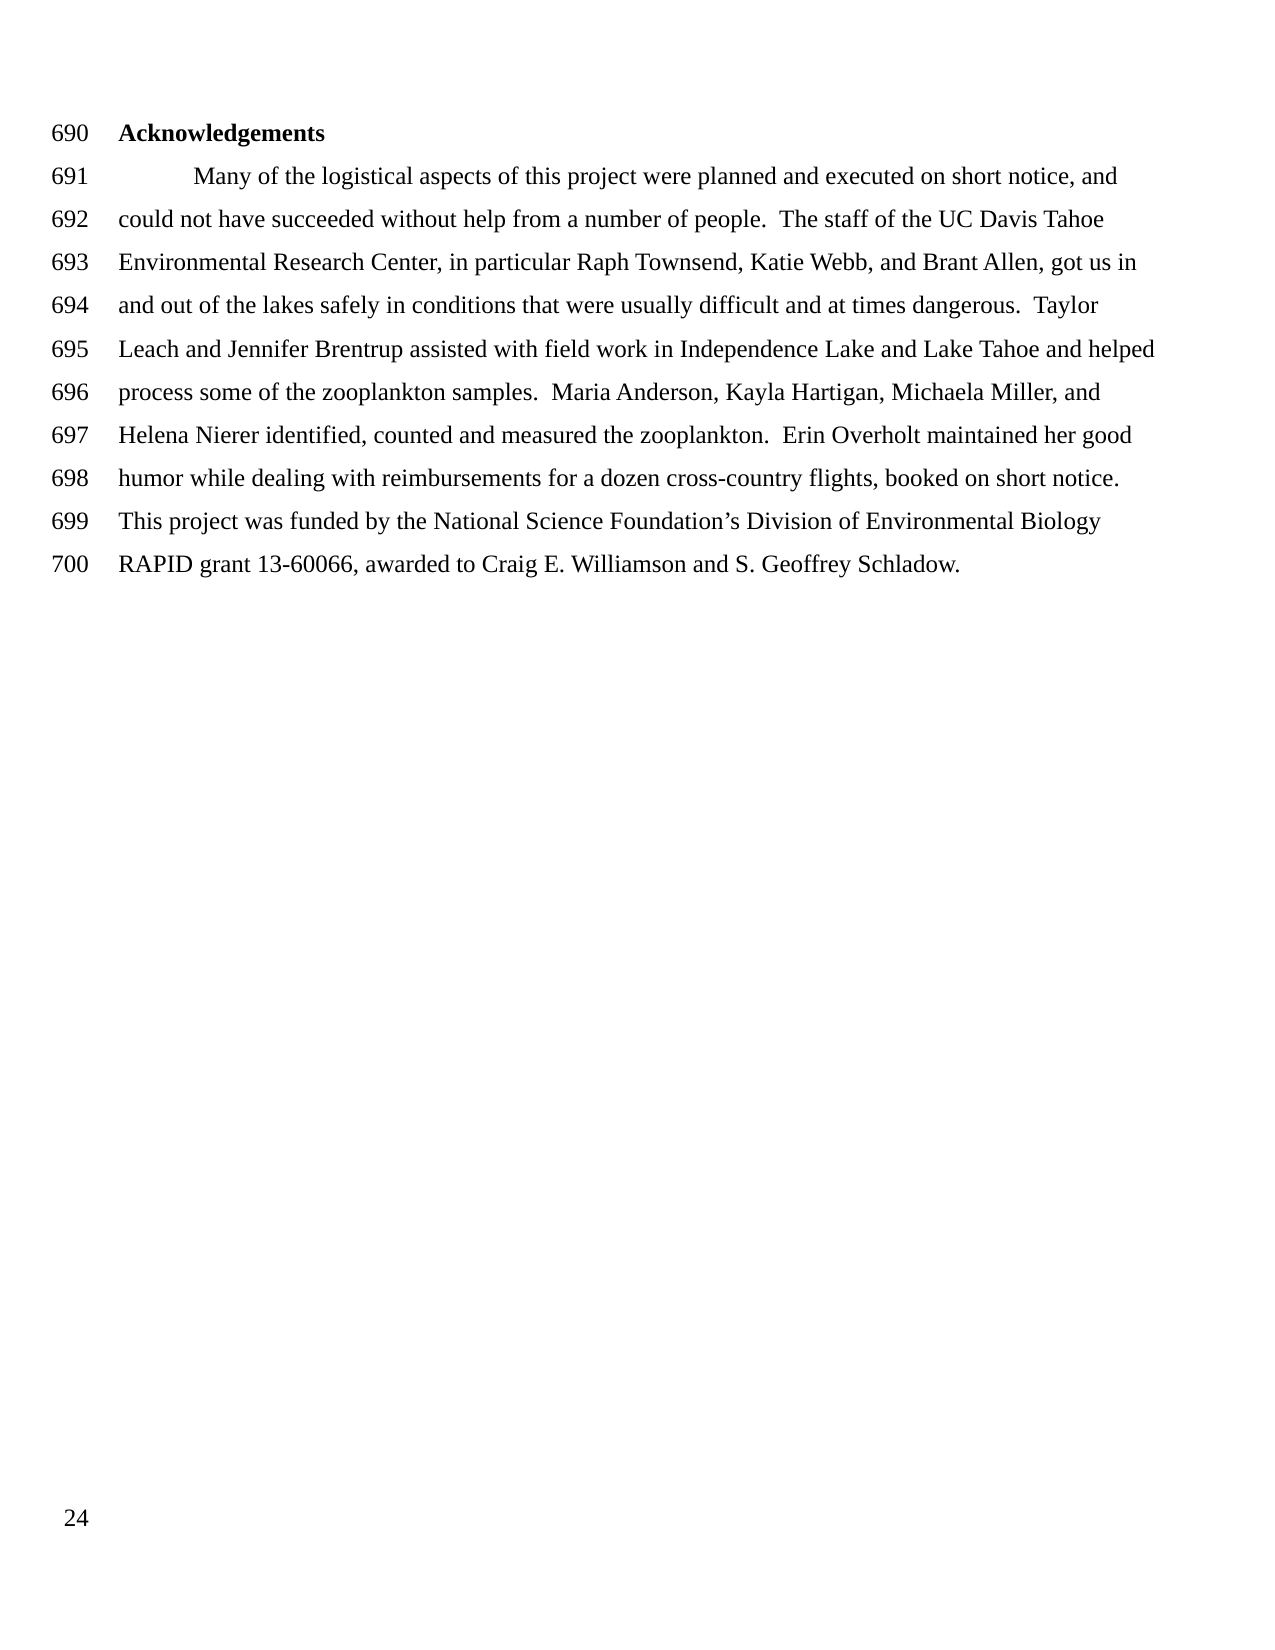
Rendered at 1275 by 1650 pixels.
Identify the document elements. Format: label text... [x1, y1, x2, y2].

text Acknowledgements [118, 118, 1157, 147]
text Many of the logistical aspects of this project were planned and executed on short notice, and could not have succeeded without help from a number of people. The staff of the UC Davis Tahoe Environmental Research Center, in particular Raph Townsend, Katie Webb, and Brant Allen, got us in and out of the lakes safely in conditions that were usually difficult and at times dangerous. Taylor Leach and Jennifer Brentrup assisted with field work in Independence Lake and Lake Tahoe and helped process some of the zooplankton samples. Maria Anderson, Kayla Hartigan, Michaela Miller, and Helena Nierer identified, counted and measured the zooplankton. Erin Overholt maintained her good humor while dealing with reimbursements for a dozen cross-country flights, booked on short notice. This project was funded by the National Science Foundation’s Division of Environmental Biology RAPID grant 13-60066, awarded to Craig E. Williamson and S. Geoffrey Schladow. [118, 161, 1157, 578]
